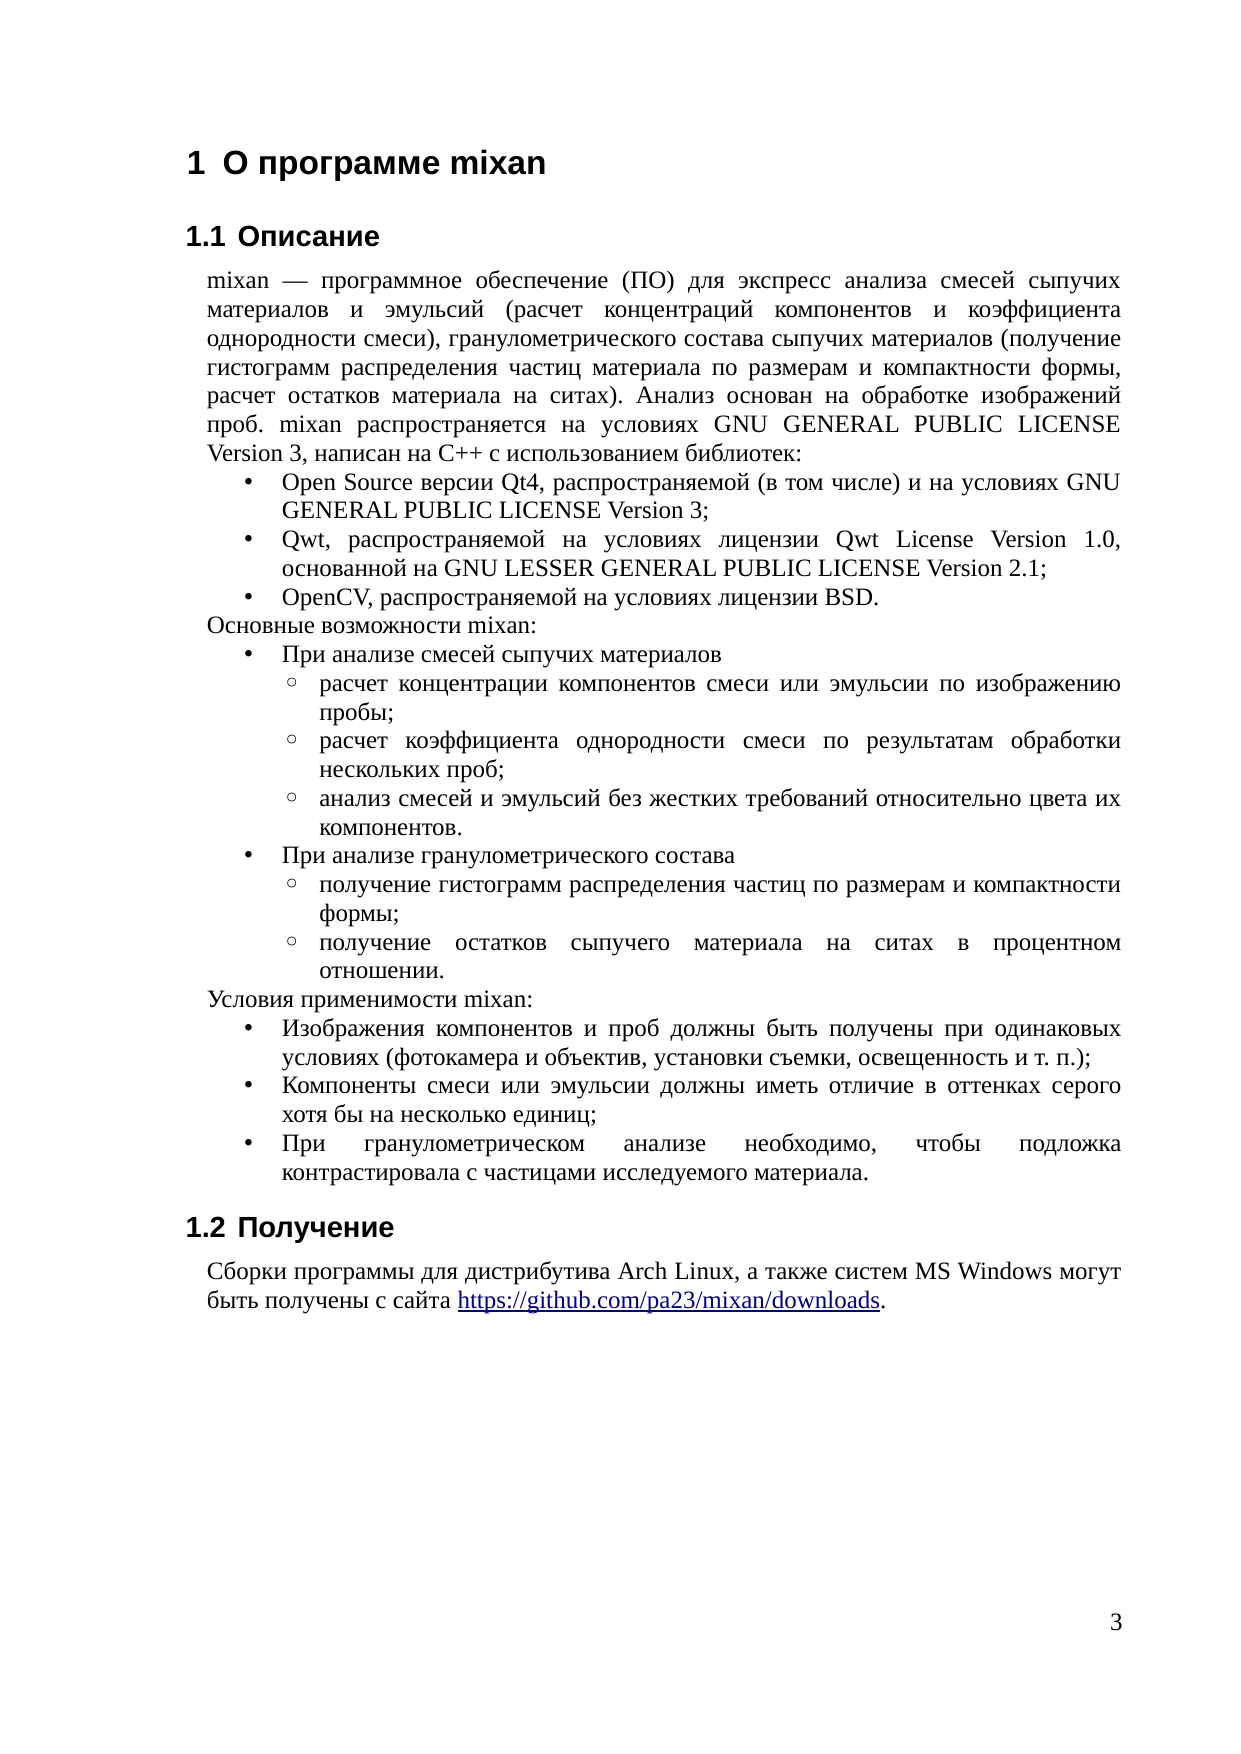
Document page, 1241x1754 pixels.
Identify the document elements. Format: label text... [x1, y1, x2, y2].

list Изображения компонентов и проб должны быть получены при одинаковых условиях (фотокамера и объектив, установки съемки, освещенность и т. п.); [244, 1013, 1122, 1070]
list Qwt, распространяемой на условиях лицензии Qwt License Version 1.0, основанной на GNU LESSER GENERAL PUBLIC LICENSE Version 2.1; [244, 524, 1122, 582]
list При анализе гранулометрического состава [244, 840, 1122, 869]
subtitle Получение [177, 1210, 1122, 1244]
list получение гистограмм распределения частиц по размерам и компактности формы; [282, 869, 1122, 927]
list При анализе смесей сыпучих материалов [244, 639, 1122, 668]
subtitle Описание [177, 219, 1122, 253]
list получение остатков сыпучего материала на ситах в процентном отношении. [282, 927, 1122, 984]
list расчет концентрации компонентов смеси или эмульсии по изображению пробы; [282, 668, 1122, 725]
text Основные возможности mixan: [207, 610, 1122, 639]
subtitle О программе mixan [177, 143, 1122, 182]
list анализ смесей и эмульсий без жестких требований относительно цвета их компонентов. [282, 783, 1122, 840]
text Условия применимости mixan: [207, 984, 1122, 1013]
text mixan — программное обеспечение (ПО) для экспресс анализа смесей сыпучих материалов и эмульсий (расчет концентраций компонентов и коэффициента однородности смеси), гранулометрического состава сыпучих материалов (получение гистограмм распределения частиц материала по размерам и компактности формы, расчет остатков материала на ситах). Анализ основан на обработке изображений проб. mixan распространяется на условиях GNU GENERAL PUBLIC LICENSE Version 3, написан на C++ с использованием библиотек: [207, 265, 1122, 467]
list При гранулометрическом анализе необходимо, чтобы подложка контрастировала с частицами исследуемого материала. [244, 1128, 1122, 1185]
list Open Source версии Qt4, распространяемой (в том числе) и на условиях GNU GENERAL PUBLIC LICENSE Version 3; [244, 467, 1122, 524]
list OpenCV, распространяемой на условиях лицензии BSD. [244, 582, 1122, 610]
text Сборки программы для дистрибутива Arch Linux, а также систем MS Windows могут быть получены с сайта https://github.com/pa23/mixan/downloads. [207, 1256, 1122, 1314]
list Компоненты смеси или эмульсии должны иметь отличие в оттенках серого хотя бы на несколько единиц; [244, 1070, 1122, 1128]
list расчет коэффициента однородности смеси по результатам обработки нескольких проб; [282, 725, 1122, 783]
